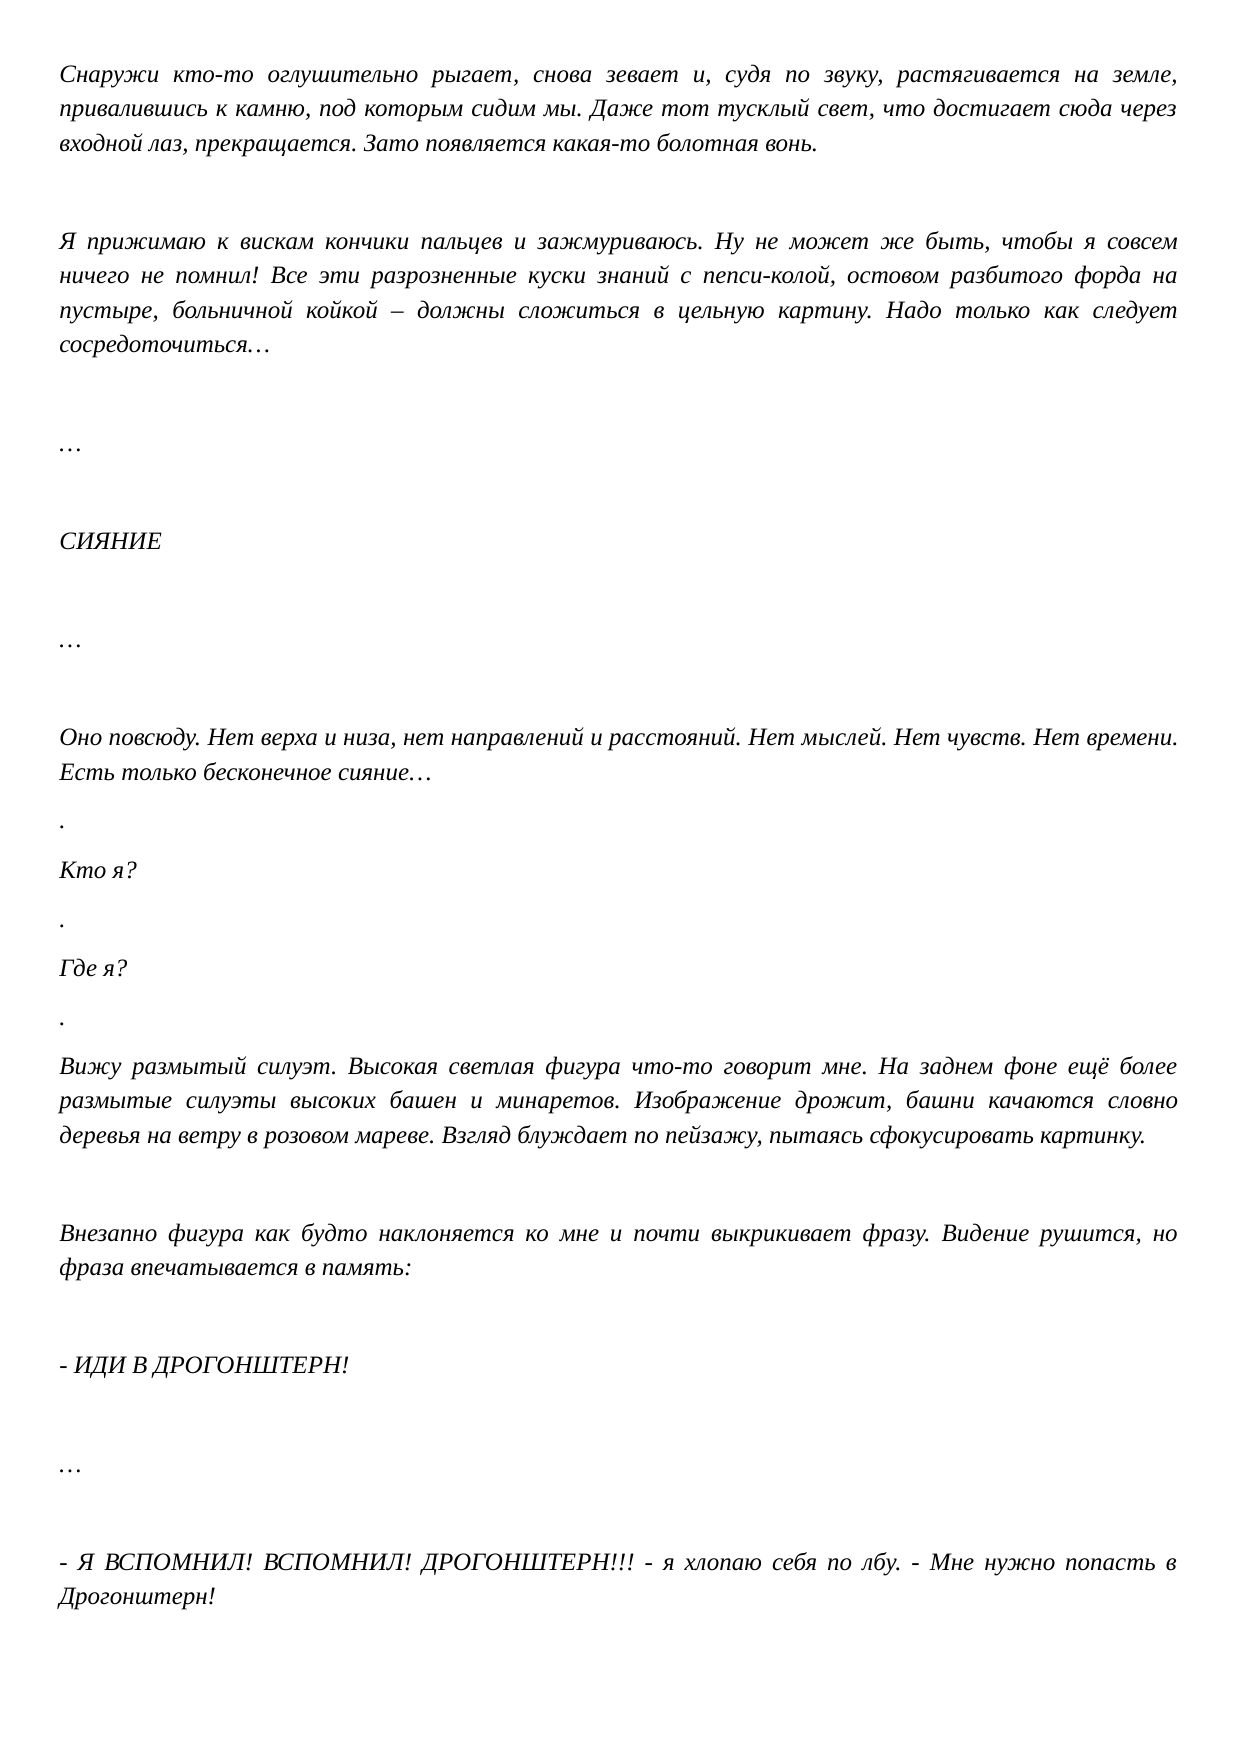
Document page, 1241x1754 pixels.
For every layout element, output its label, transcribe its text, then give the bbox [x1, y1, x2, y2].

text … [59, 428, 1181, 456]
text Внезапно фигура как будто наклоняется ко мне и почти выкрикивает фразу. Видение рушится, но фраза впечатывается в память: [59, 1218, 1181, 1281]
text Где я? [59, 953, 1181, 982]
text … [59, 624, 1181, 653]
text . [59, 904, 1181, 932]
text . [59, 806, 1181, 834]
text Вижу размытый силуэт. Высокая светлая фигура что-то говорит мне. На заднем фоне ещё более размытые силуэты высоких башен и минаретов. Изображение дрожит, башни качаются словно деревья на ветру в розовом мареве. Взгляд блуждает по пейзажу, пытаясь сфокусировать картинку. [59, 1051, 1181, 1149]
text Я прижимаю к вискам кончики пальцев и зажмуриваюсь. Ну не может же быть, чтобы я совсем ничего не помнил! Все эти разрозненные куски знаний с пепси-колой, остовом разбитого форда на пустыре, больничной койкой – должны сложиться в цельную картину. Надо только как следует сосредоточиться… [59, 226, 1181, 358]
text - ИДИ В ДРОГОНШТЕРН! [59, 1351, 1181, 1379]
text СИЯНИЕ [59, 526, 1181, 554]
text . [59, 1002, 1181, 1031]
text Кто я? [59, 855, 1181, 883]
text Оно повсюду. Нет верха и низа, нет направлений и расстояний. Нет мыслей. Нет чувств. Нет времени. Есть только бесконечное сияние… [59, 722, 1181, 785]
text … [59, 1449, 1181, 1477]
text Снаружи кто-то оглушительно рыгает, снова зевает и, судя по звуку, растягивается на земле, привалившись к камню, под которым сидим мы. Даже тот тусклый свет, что достигает сюда через входной лаз, прекращается. Зато появляется какая-то болотная вонь. [59, 59, 1181, 157]
text - Я ВСПОМНИЛ! ВСПОМНИЛ! ДРОГОНШТЕРН!!! - я хлопаю себя по лбу. - Мне нужно попасть в Дрогонштерн! [59, 1547, 1181, 1610]
